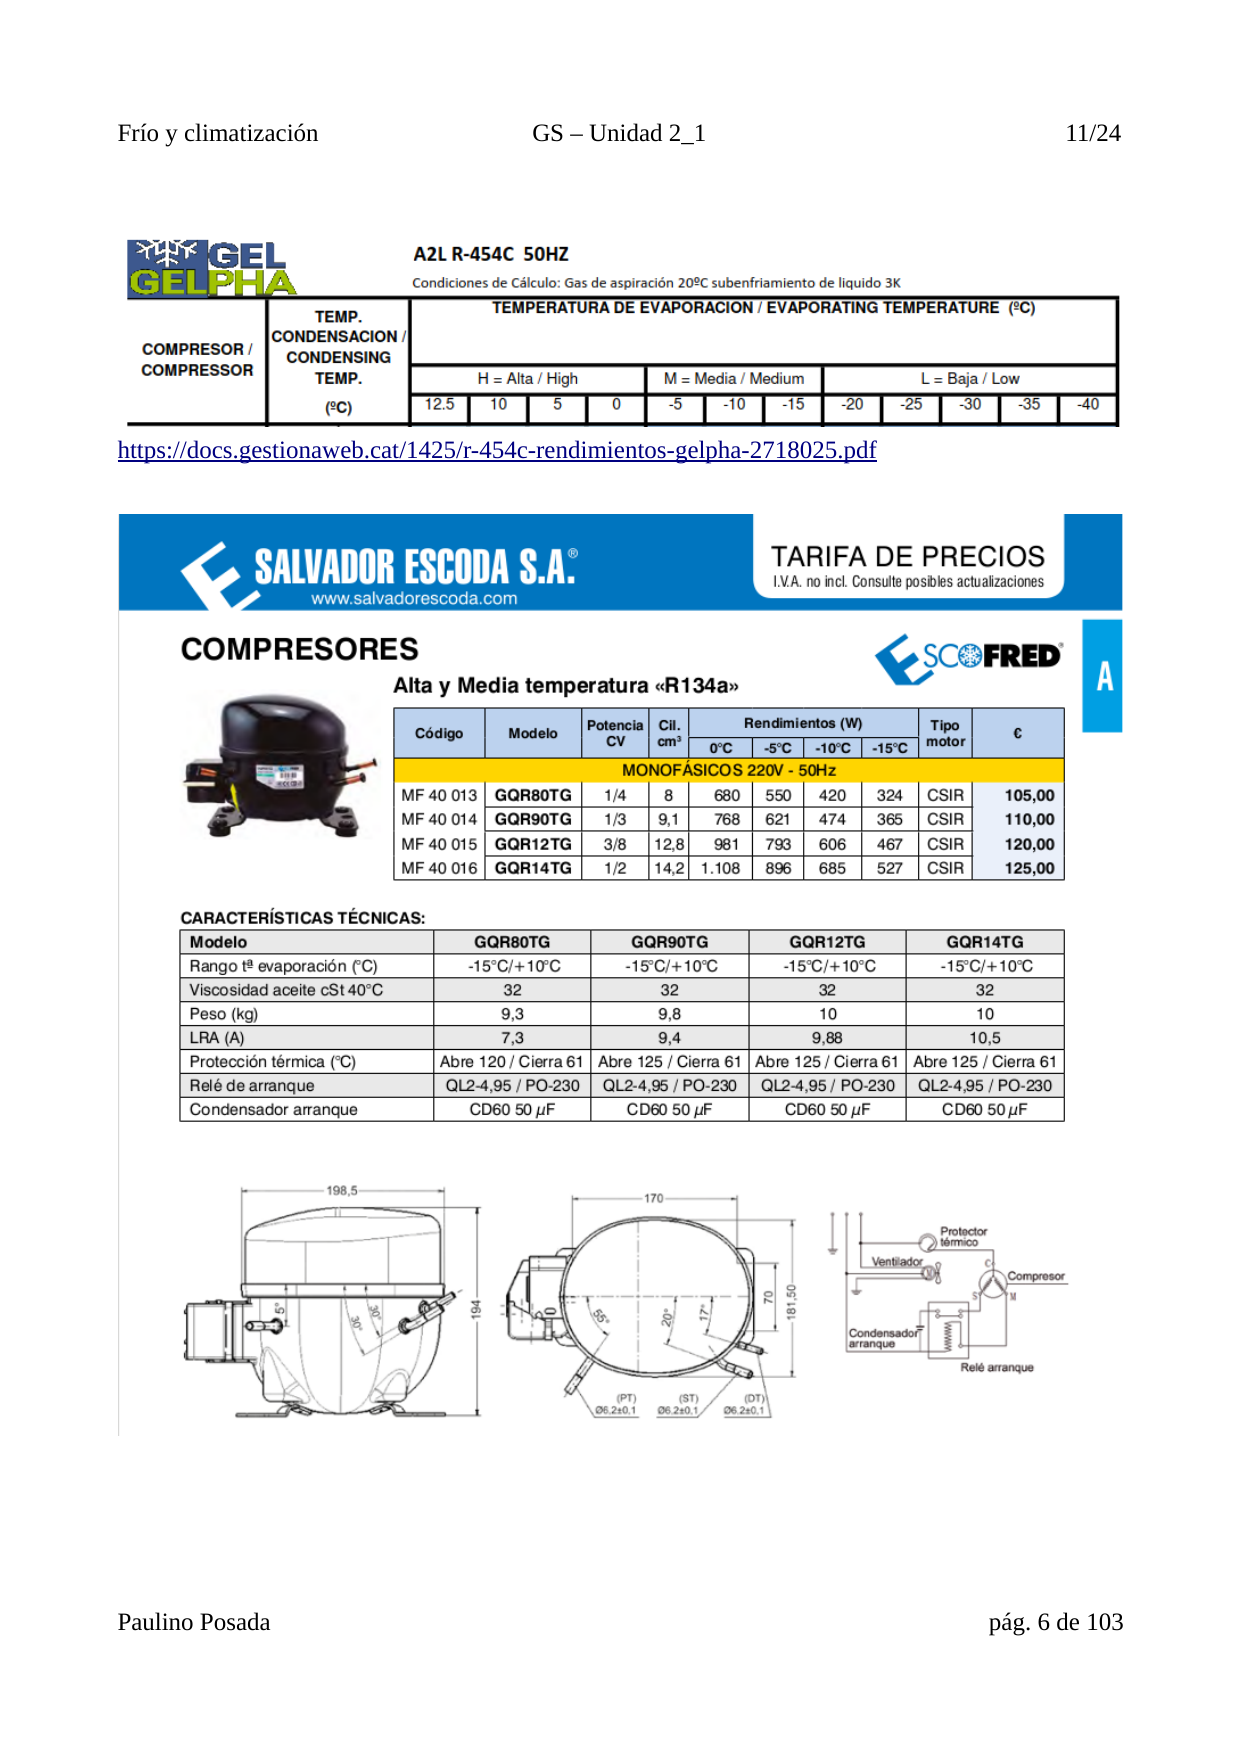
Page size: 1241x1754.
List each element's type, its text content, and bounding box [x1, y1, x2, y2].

text https://docs.gestionaweb.cat/1425/r-454c-rendimientos-gelpha-2718025.pdf [117, 435, 1123, 464]
picture [117, 233, 1124, 427]
picture [1097, 661, 1113, 690]
picture [118, 514, 1123, 1436]
